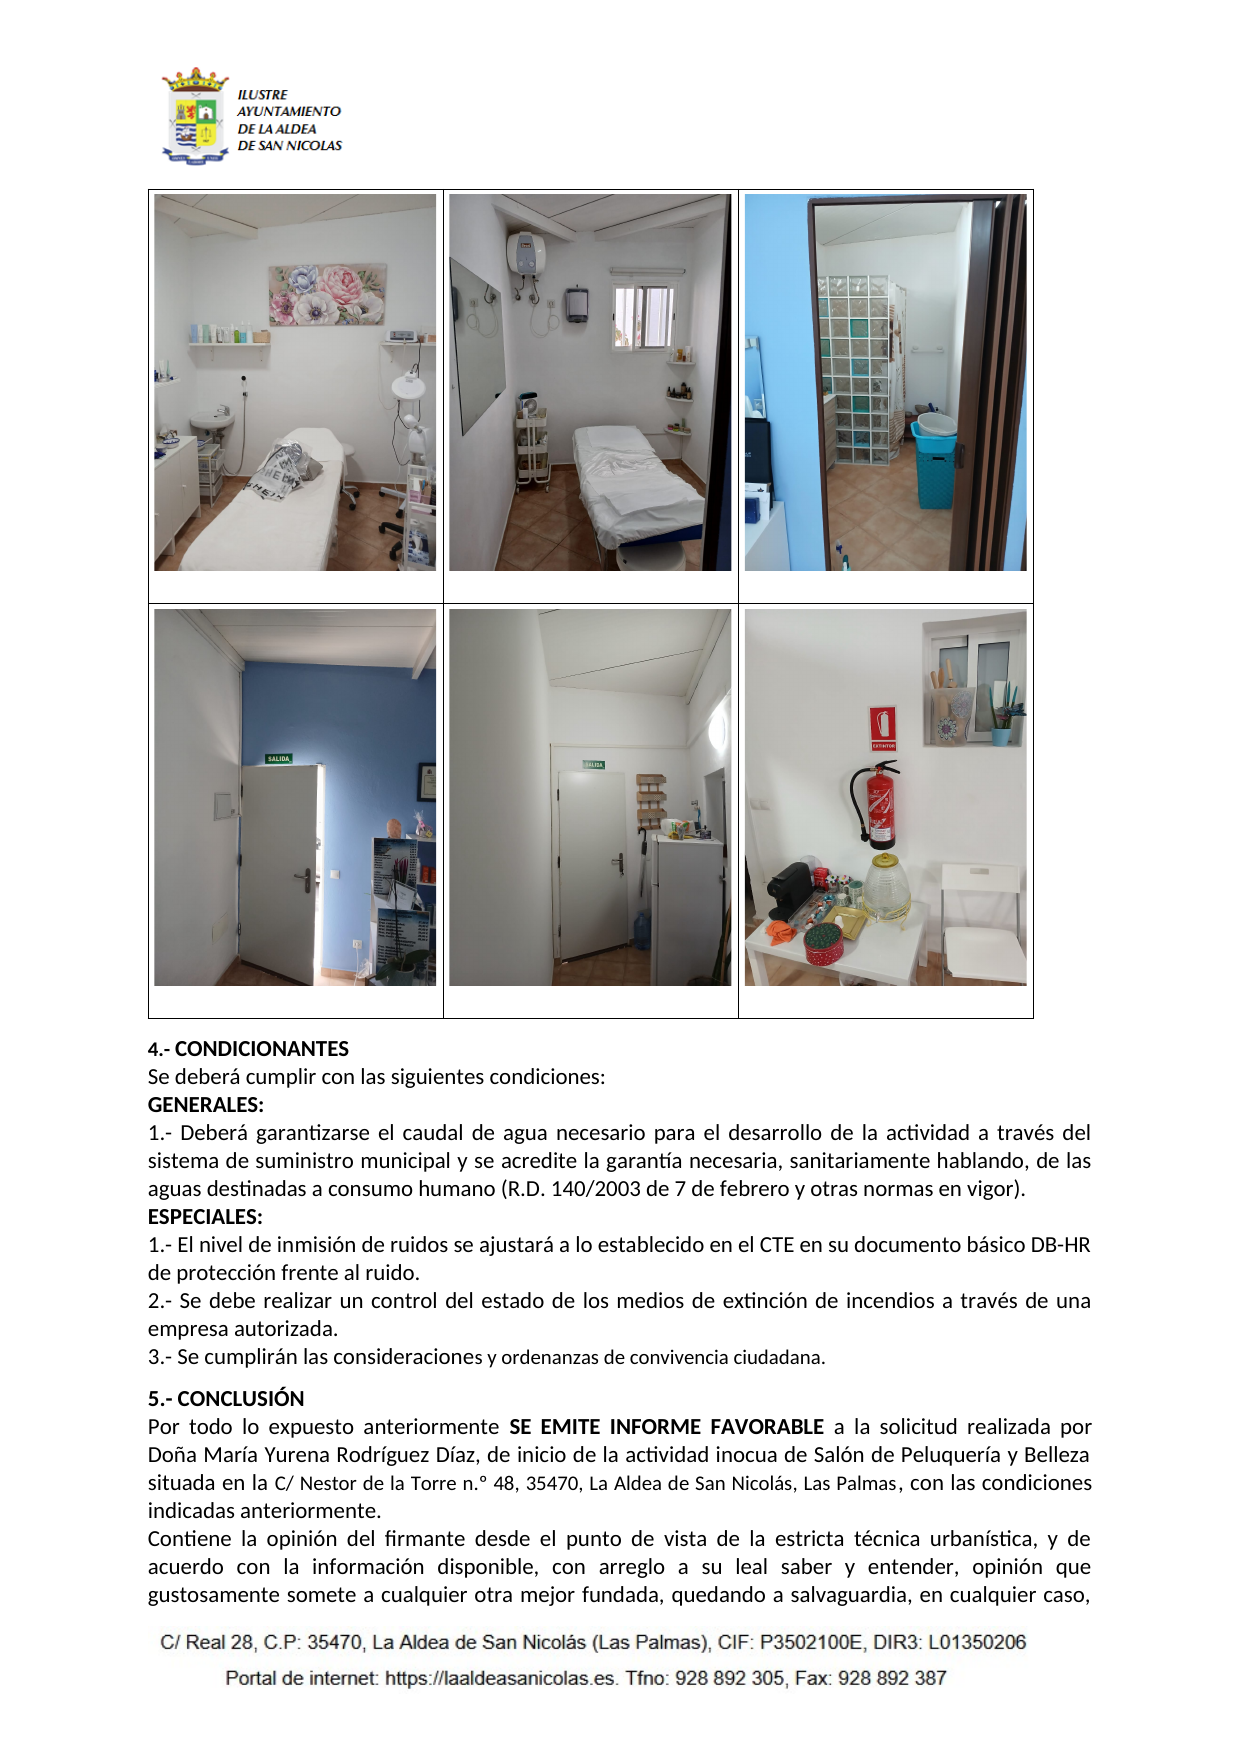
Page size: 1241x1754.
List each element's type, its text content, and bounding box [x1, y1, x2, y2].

table_cell [149, 604, 443, 1018]
text 1.- Deberá garantizarse el caudal de agua necesario para el desarrollo de la actividad a través del sistema de suministro municipal y se acredite la garantía necesaria, sanitariamente hablando, de las aguas destinadas a consumo humano (R.D. 140/2003 de 7 de febrero y otras normas en vigor). [148, 1118, 1093, 1202]
text Contiene la opinión del firmante desde el punto de vista de la estricta técnica urbanística, y de acuerdo con la información disponible, con arreglo a su leal saber y entender, opinión que gustosamente somete a cualquier otra mejor fundada, quedando a salvaguardia, en cualquier caso, [148, 1524, 1093, 1608]
picture [148, 1626, 1034, 1694]
text 2.- Se debe realizar un control del estado de los medios de extinción de incendios a través de una empresa autorizada. [148, 1286, 1093, 1342]
table_cell [149, 190, 443, 603]
table_cell [444, 604, 738, 1018]
text GENERALES: [148, 1090, 1093, 1118]
picture [154, 610, 436, 986]
text 3.- Se cumplirán las consideraciones y ordenanzas de convivencia ciudadana. [148, 1342, 1093, 1370]
text 4.- CONDICIONANTES [148, 1034, 1093, 1062]
picture [745, 195, 1027, 571]
table_cell [739, 190, 1033, 603]
picture [148, 59, 358, 173]
text Por todo lo expuesto anteriormente SE EMITE INFORME FAVORABLE a la solicitud realizada por Doña María Yurena Rodríguez Díaz, de inicio de la actividad inocua de Salón de Peluquería y Belleza situada en la C/ Nestor de la Torre n.º 48, 35470, La Aldea de San Nicolás, Las Palmas, con las condiciones indicadas anteriormente. [148, 1412, 1093, 1524]
picture [154, 195, 436, 571]
picture [745, 610, 1027, 986]
text 1.- El nivel de inmisión de ruidos se ajustará a lo establecido en el CTE en su documento básico DB-HR de protección frente al ruido. [148, 1230, 1093, 1286]
table_cell [739, 604, 1033, 1018]
picture [449, 610, 731, 986]
text ESPECIALES: [148, 1202, 1093, 1230]
picture [449, 195, 731, 571]
text 5.- CONCLUSIÓN [148, 1384, 1093, 1412]
table_cell [444, 190, 738, 603]
text Se deberá cumplir con las siguientes condiciones: [148, 1062, 1093, 1090]
